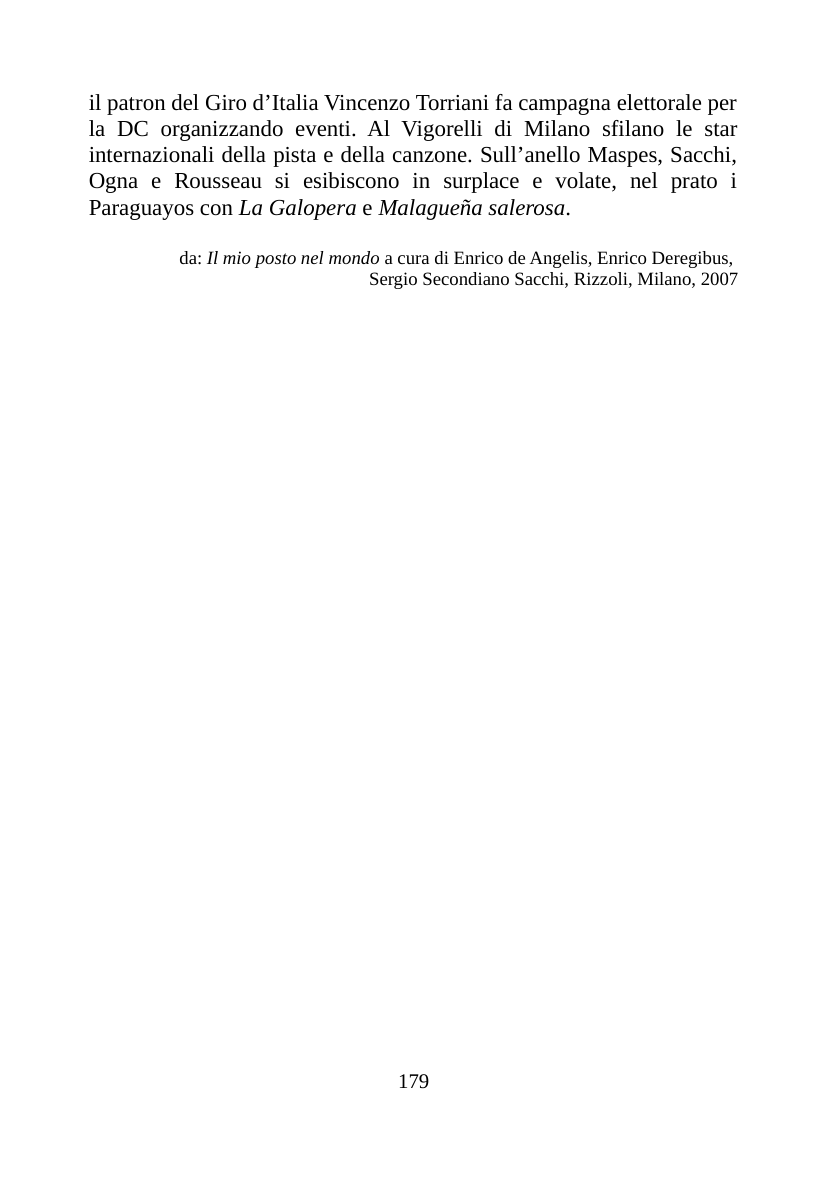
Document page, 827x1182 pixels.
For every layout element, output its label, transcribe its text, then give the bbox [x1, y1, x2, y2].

text Sergio Secondiano Sacchi, Rizzoli, Milano, 2007 [88, 268, 738, 290]
text da: Il mio posto nel mondo a cura di Enrico de Angelis, Enrico Deregibus, [88, 247, 738, 268]
text il patron del Giro d’Italia Vincenzo Torriani fa campagna elettorale per la DC organizzando eventi. Al Vigorelli di Milano sfilano le star internazionali della pista e della canzone. Sull’anello Maspes, Sacchi, Ogna e Rousseau si esibiscono in surplace e volate, nel prato i Paraguayos con La Galopera e Malagueña salerosa. [88, 88, 738, 220]
